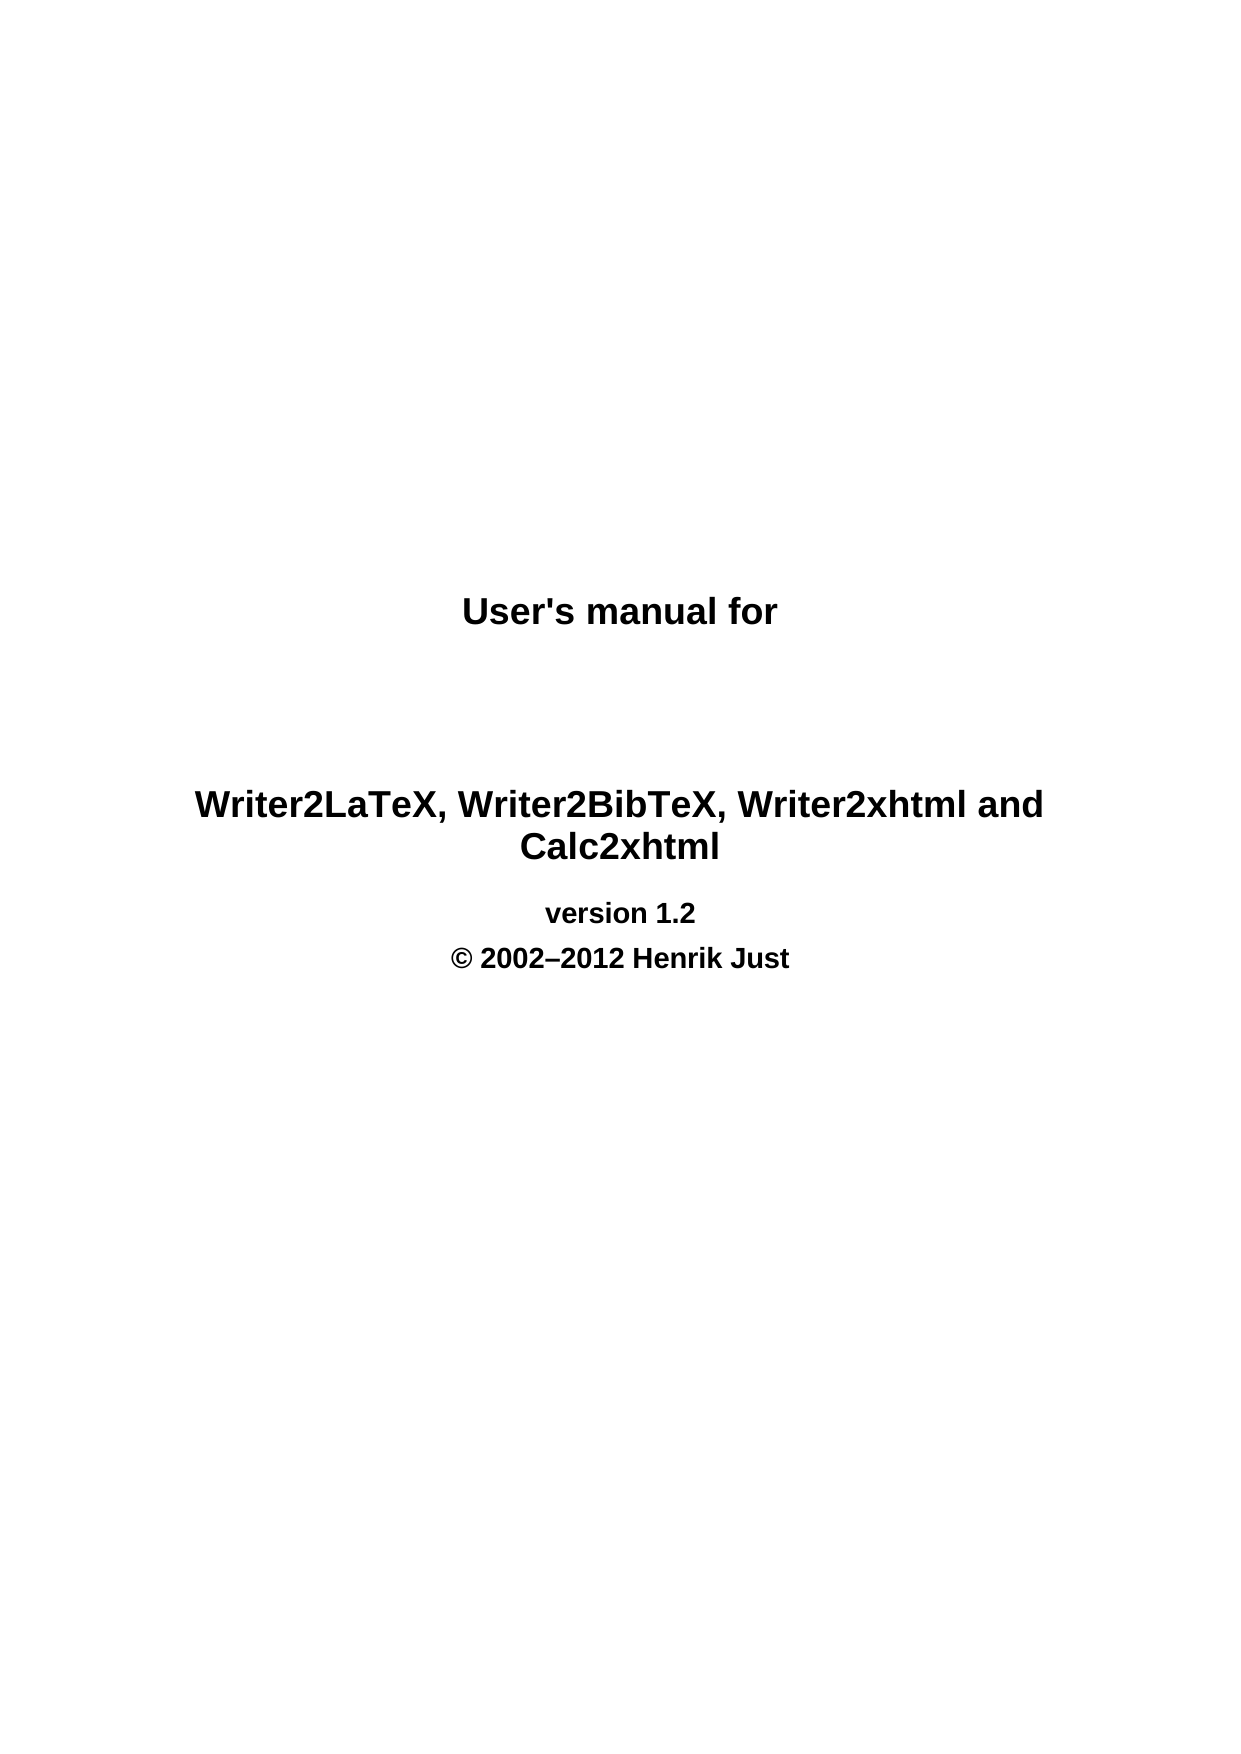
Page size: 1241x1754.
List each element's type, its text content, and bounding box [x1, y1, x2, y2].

text © 2002–2012 Henrik Just [118, 942, 1122, 974]
text version 1.2 [118, 897, 1122, 930]
text User's manual for [118, 591, 1122, 632]
text Writer2LaTeX, Writer2BibTeX, Writer2xhtml and Calc2xhtml [118, 784, 1122, 868]
